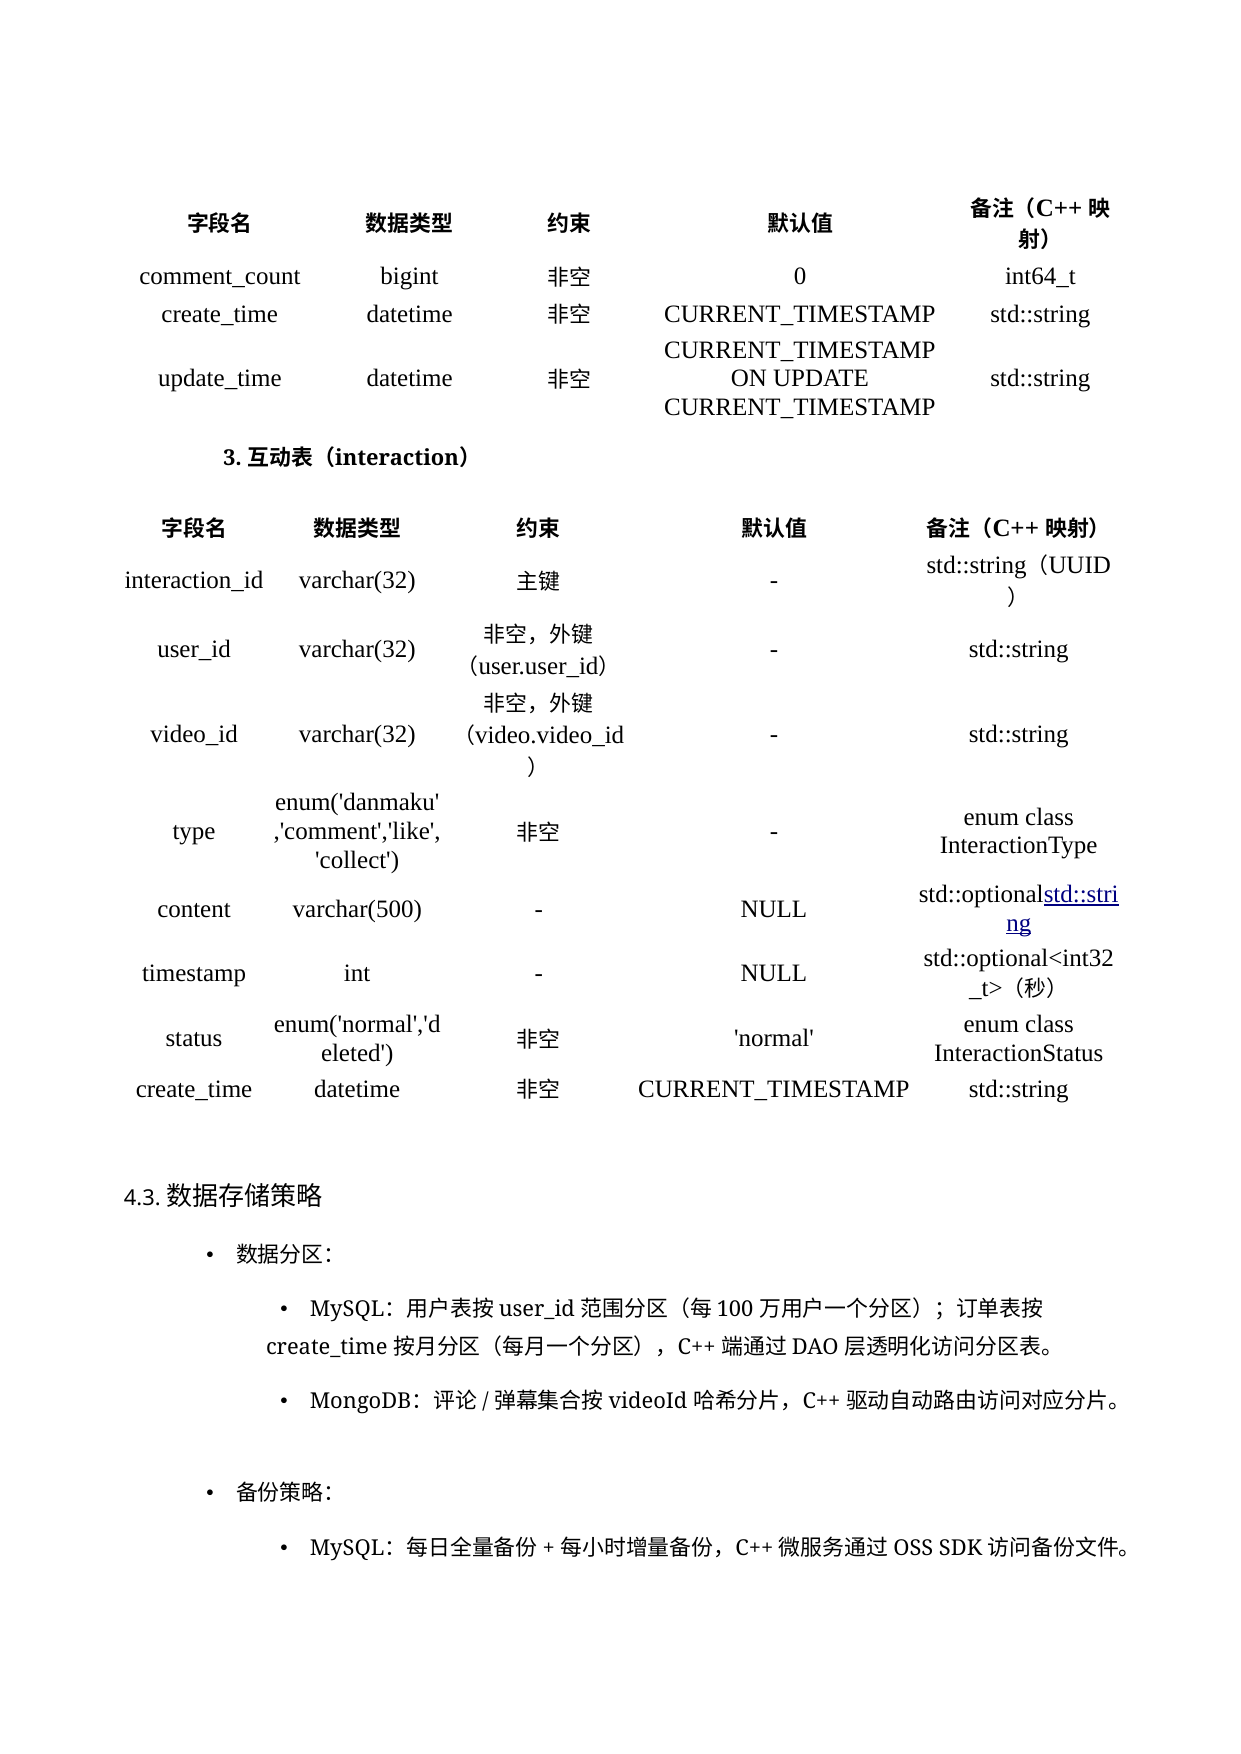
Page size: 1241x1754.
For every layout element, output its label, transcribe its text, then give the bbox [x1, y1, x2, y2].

table_cell 非空，外键（video.video_id） [444, 684, 632, 784]
table_cell enum('danmaku','comment','like','collect') [270, 784, 444, 876]
table_cell datetime [321, 332, 498, 424]
table_cell std::optional<int32_t>（秒） [915, 940, 1122, 1006]
table_cell user_id [118, 614, 269, 683]
table_cell CURRENT_TIMESTAMP ON UPDATE CURRENT_TIMESTAMP [641, 332, 958, 424]
table_cell - [633, 684, 915, 784]
table_header 默认值 [641, 188, 958, 257]
table_cell timestamp [118, 940, 269, 1006]
table_cell datetime [321, 294, 498, 332]
table_cell std::string [915, 684, 1122, 784]
table_cell varchar(32) [270, 684, 444, 784]
table_cell type [118, 784, 269, 876]
list MySQL：每日全量备份 + 每小时增量备份，C++ 微服务通过 OSS SDK 访问备份文件。 [236, 1529, 1122, 1599]
table_cell std::string（UUID） [915, 545, 1122, 614]
table_header 数据类型 [321, 188, 498, 257]
table_cell std::optionalstd::string [915, 876, 1122, 940]
table_header 约束 [498, 188, 641, 257]
subtitle 3. 互动表（interaction） [118, 440, 1122, 472]
table_cell std::string [915, 614, 1122, 683]
table_cell bigint [321, 257, 498, 294]
table_cell varchar(32) [270, 545, 444, 614]
table_cell 非空 [498, 332, 641, 424]
table_cell enum class InteractionStatus [915, 1006, 1122, 1069]
table_cell - [633, 545, 915, 614]
table_cell - [633, 784, 915, 876]
table_cell 主键 [444, 545, 632, 614]
list MySQL：用户表按 user_id 范围分区（每 100 万用户一个分区）；订单表按 create_time 按月分区（每月一个分区），C++ 端通过 DAO 层透明化访问分区表。 [236, 1291, 1122, 1361]
table_header 数据类型 [270, 508, 444, 545]
table_cell - [633, 614, 915, 683]
table_cell int64_t [958, 257, 1122, 294]
table_header 默认值 [633, 508, 915, 545]
table_cell 非空，外键（user.user_id） [444, 614, 632, 683]
table_cell enum('normal','deleted') [270, 1006, 444, 1069]
table_header 字段名 [118, 508, 269, 545]
table_cell 非空 [498, 257, 641, 294]
list 备份策略： [162, 1475, 1122, 1507]
list 数据分区： [162, 1237, 1122, 1268]
table_cell comment_count [118, 257, 321, 294]
table_cell 非空 [444, 1006, 632, 1069]
table_header 备注（C++ 映射） [915, 508, 1122, 545]
table_cell CURRENT_TIMESTAMP [633, 1069, 915, 1107]
table_header 备注（C++ 映射） [958, 188, 1122, 257]
table_cell video_id [118, 684, 269, 784]
table_cell 'normal' [633, 1006, 915, 1069]
list MongoDB：评论 / 弹幕集合按 videoId 哈希分片，C++ 驱动自动路由访问对应分片。 [236, 1383, 1122, 1453]
table_cell varchar(500) [270, 876, 444, 940]
table_cell create_time [118, 294, 321, 332]
table_cell - [444, 940, 632, 1006]
table_cell 非空 [444, 1069, 632, 1107]
table_cell int [270, 940, 444, 1006]
table_cell 0 [641, 257, 958, 294]
table_cell enum class InteractionType [915, 784, 1122, 876]
table_cell interaction_id [118, 545, 269, 614]
table_cell - [444, 876, 632, 940]
table_cell update_time [118, 332, 321, 424]
table_cell NULL [633, 876, 915, 940]
table_cell 非空 [444, 784, 632, 876]
table_cell status [118, 1006, 269, 1069]
table_cell 非空 [498, 294, 641, 332]
table_cell std::string [958, 332, 1122, 424]
table_cell varchar(32) [270, 614, 444, 683]
table_cell CURRENT_TIMESTAMP [641, 294, 958, 332]
table_cell std::string [958, 294, 1122, 332]
table_cell std::string [915, 1069, 1122, 1107]
subtitle 数据存储策略 [118, 1175, 1122, 1213]
table_header 约束 [444, 508, 632, 545]
table_cell NULL [633, 940, 915, 1006]
table_cell datetime [270, 1069, 444, 1107]
table_cell create_time [118, 1069, 269, 1107]
table_header 字段名 [118, 188, 321, 257]
table_cell content [118, 876, 269, 940]
